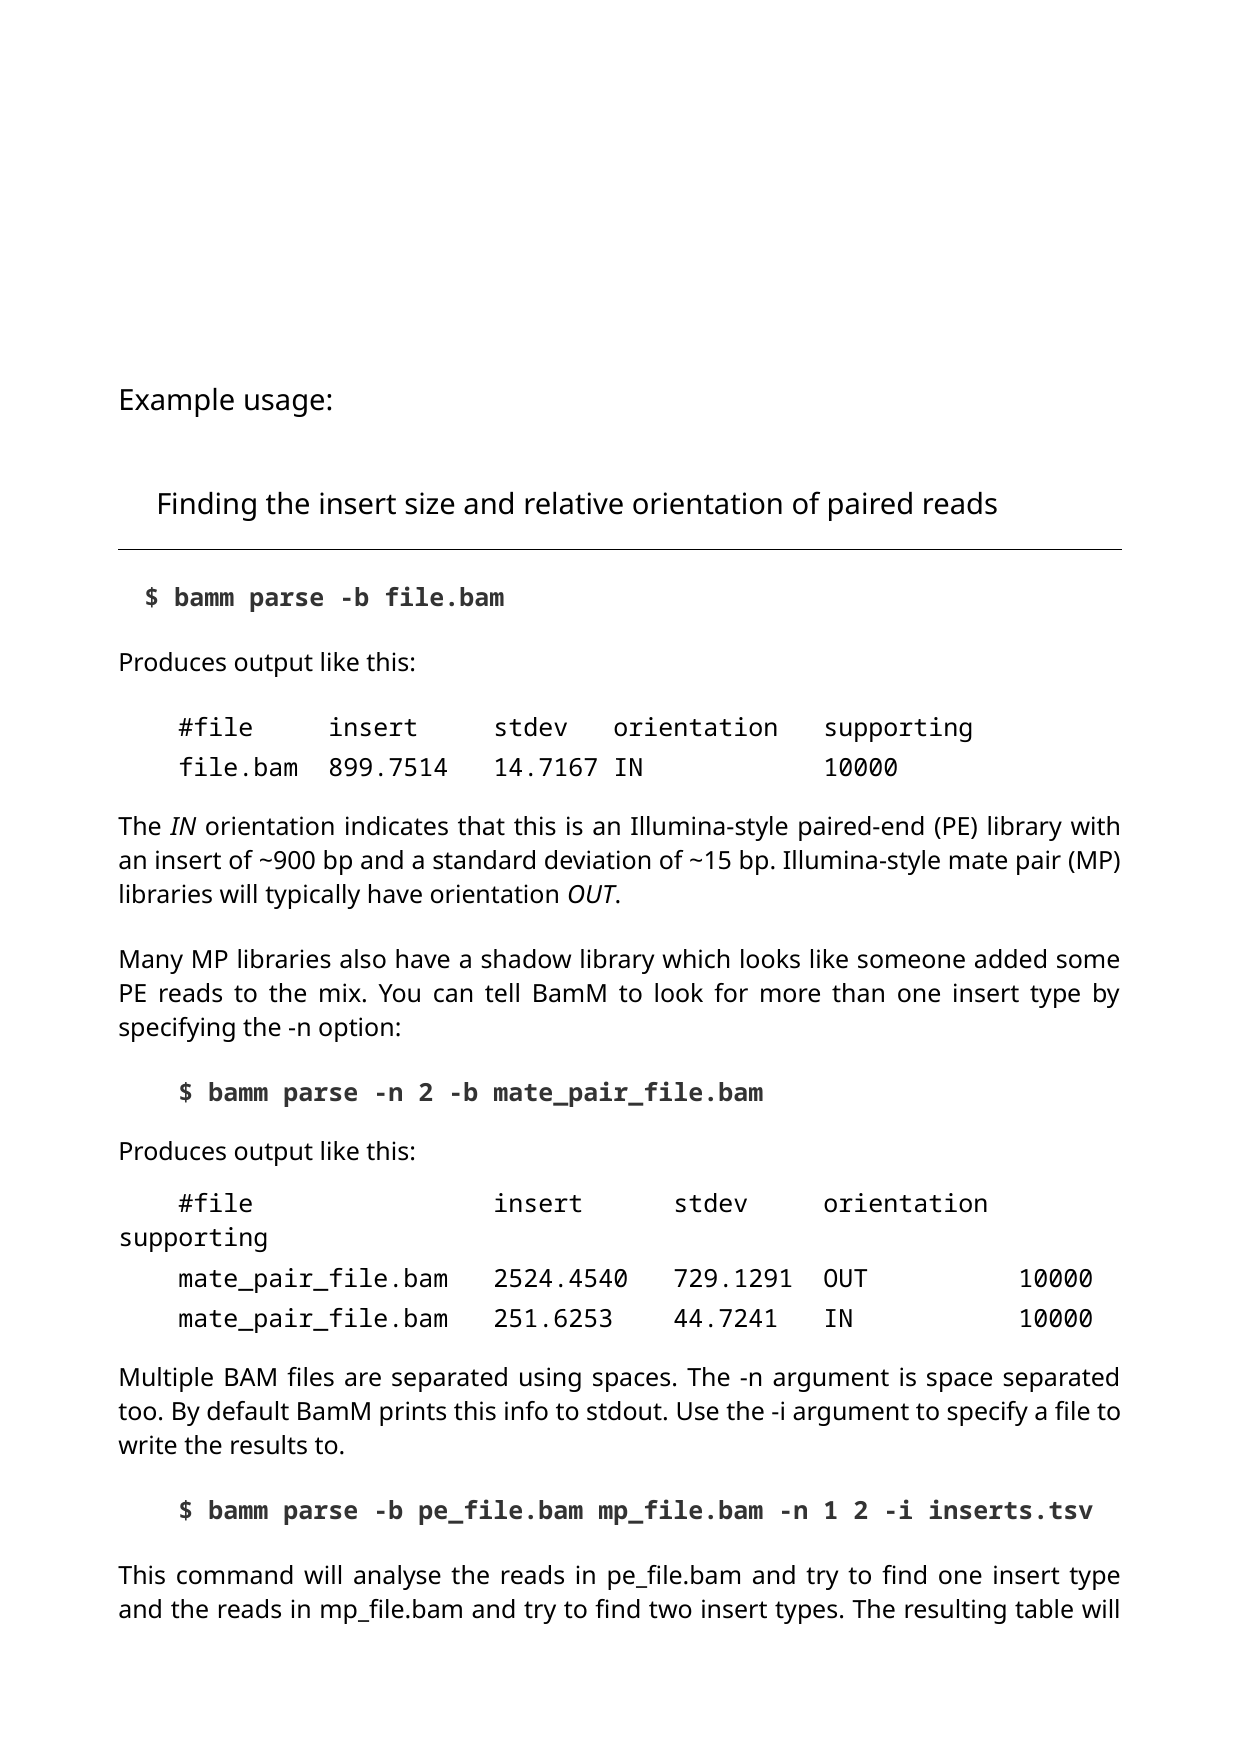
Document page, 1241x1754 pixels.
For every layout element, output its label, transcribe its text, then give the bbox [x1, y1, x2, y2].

text $ bamm parse -b pe_file.bam mp_file.bam -n 1 2 -i inserts.tsv [118, 1493, 1122, 1527]
text $ bamm parse -n 2 -b mate_pair_file.bam [118, 1074, 1122, 1108]
text $ bamm parse -b file.bam [118, 580, 1122, 614]
text Many MP libraries also have a shadow library which looks like someone added some PE reads to the mix. You can tell BamM to look for more than one insert type by specifying the -n option: [118, 942, 1122, 1044]
text mate_pair_file.bam 251.6253 44.7241 IN 10000 [118, 1301, 1122, 1335]
subtitle Finding the insert size and relative orientation of paired reads [156, 483, 1122, 523]
text Multiple BAM files are separated using spaces. The -n argument is space separated too. By default BamM prints this info to stdout. Use the -i argument to specify a file to write the results to. [118, 1360, 1122, 1462]
text Example usage: [118, 379, 1122, 419]
text #file insert stdev orientation supporting [118, 1186, 1122, 1254]
text This command will analyse the reads in pe_file.bam and try to find one insert type and the reads in mp_file.bam and try to find two insert types. The resulting table will [118, 1557, 1122, 1626]
text mate_pair_file.bam 2524.4540 729.1291 OUT 10000 [118, 1261, 1122, 1294]
text file.bam 899.7514 14.7167 IN 10000 [118, 750, 1122, 784]
text Produces output like this: [118, 1133, 1122, 1167]
text The IN orientation indicates that this is an Illumina-style paired-end (PE) library with an insert of ~900 bp and a standard deviation of ~15 bp. Illumina-style mate pair (MP) libraries will typically have orientation OUT. [118, 809, 1122, 911]
text Produces output like this: [118, 644, 1122, 679]
text #file insert stdev orientation supporting [118, 709, 1122, 743]
